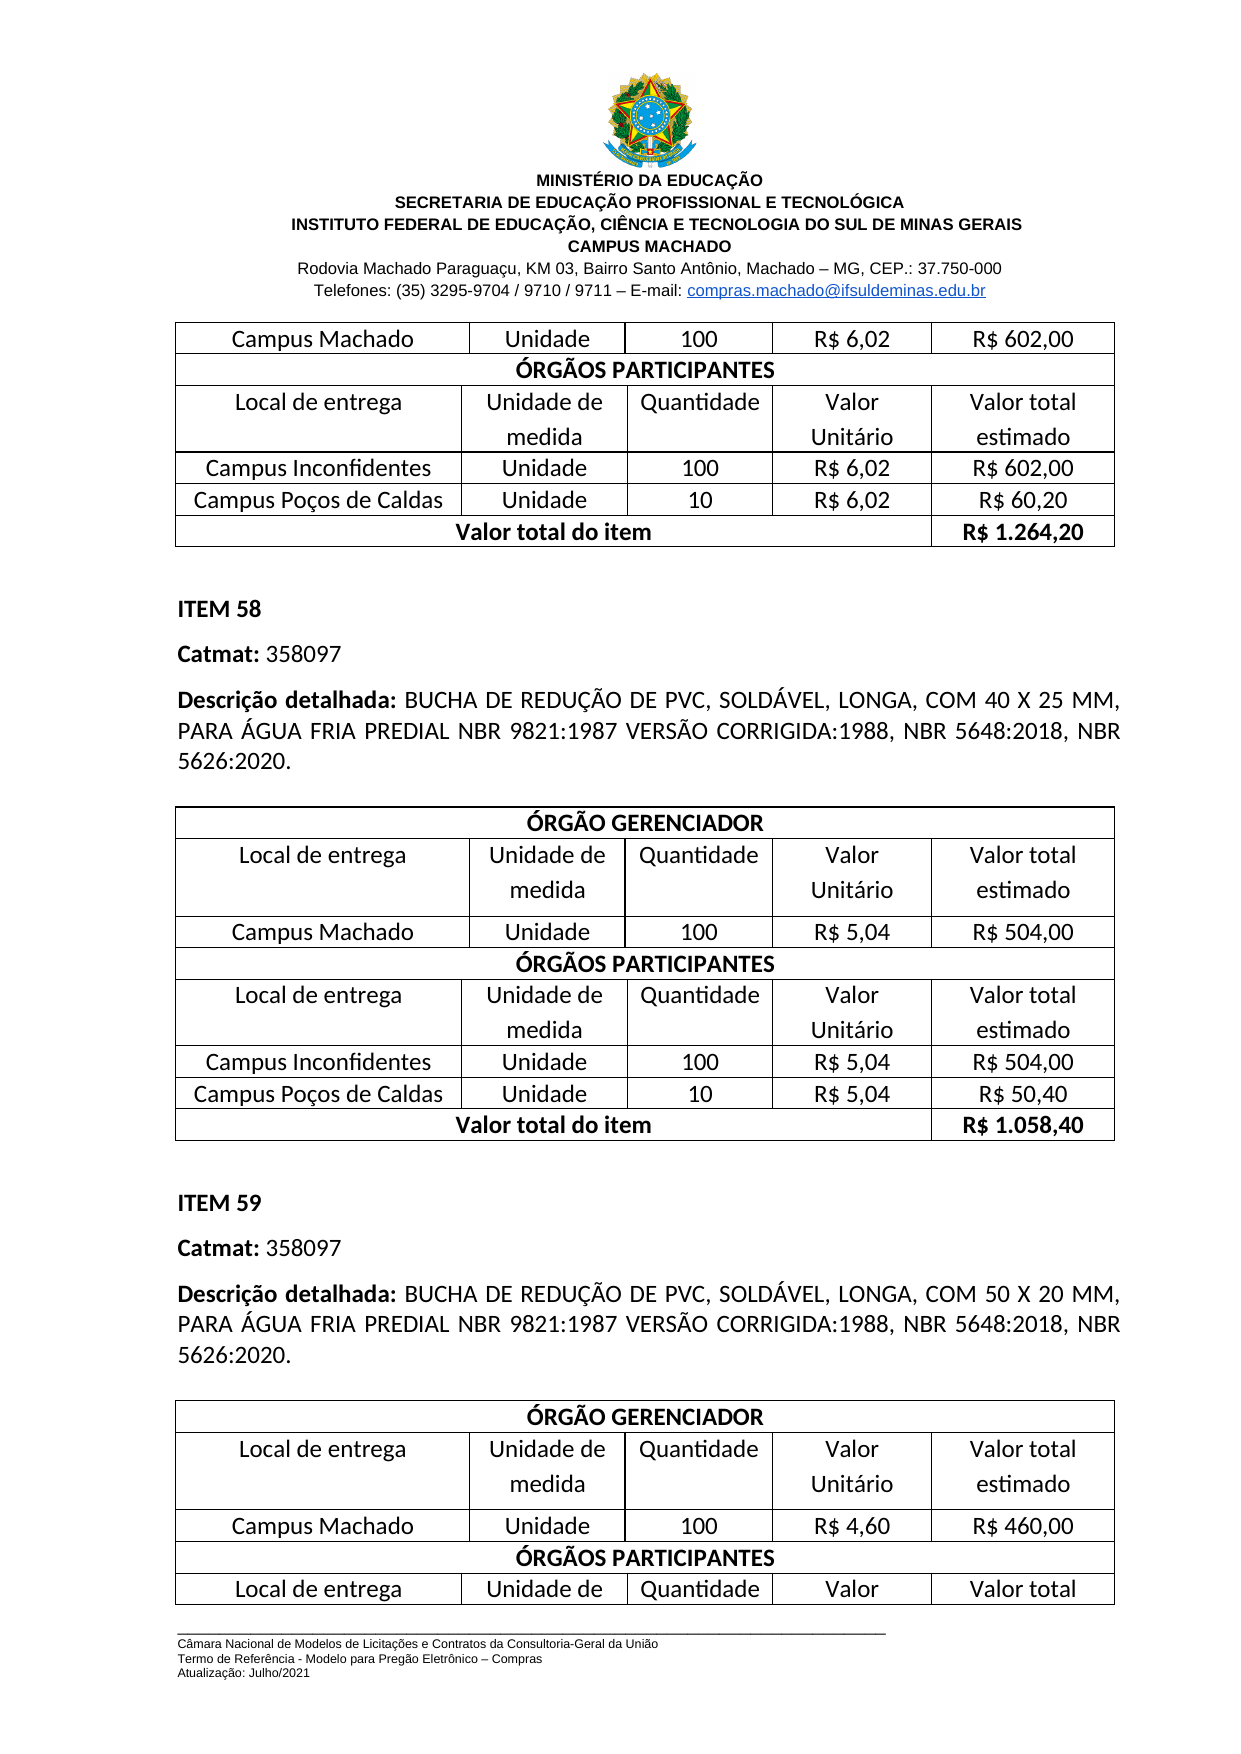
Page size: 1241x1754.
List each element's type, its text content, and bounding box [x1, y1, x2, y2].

table_cell Valor total estimado [932, 386, 1114, 451]
text Catmat: 358097 [177, 1232, 1122, 1263]
table_cell R$ 1.058,40 [932, 1109, 1114, 1140]
table_cell Valor total estimado [932, 980, 1114, 1045]
table_cell ÓRGÃOS PARTICIPANTES [176, 1542, 1114, 1572]
text Descrição detalhada: BUCHA DE REDUÇÃO DE PVC, SOLDÁVEL, LONGA, COM 50 X 20 MM, PARA ÁGUA FRIA PREDIAL NBR 9821:1987 VERSÃO CORRIGIDA:1988, NBR 5648:2018, NBR 5626:2020. [177, 1278, 1122, 1370]
text ITEM 59 [177, 1187, 1122, 1217]
table_cell R$ 504,00 [932, 1046, 1114, 1077]
table_cell R$ 6,02 [773, 323, 931, 353]
table_cell Valor total estimado [932, 1433, 1114, 1509]
table_cell Quantidade [628, 1574, 772, 1604]
table_cell Local de entrega [176, 839, 469, 916]
table_cell R$ 1.264,20 [932, 516, 1114, 546]
picture [669, 149, 680, 155]
picture [643, 163, 658, 168]
table_cell Unidade [470, 323, 624, 353]
text Descrição detalhada: BUCHA DE REDUÇÃO DE PVC, SOLDÁVEL, LONGA, COM 40 X 25 MM, PARA ÁGUA FRIA PREDIAL NBR 9821:1987 VERSÃO CORRIGIDA:1988, NBR 5648:2018, NBR 5626:2020. [177, 684, 1122, 776]
table_cell R$ 460,00 [932, 1510, 1114, 1541]
table_header ÓRGÃO GERENCIADOR [176, 808, 1114, 838]
table_cell Campus Machado [176, 323, 469, 353]
table_cell Valor total do item [176, 1109, 931, 1140]
table_cell Unidade [470, 917, 624, 947]
table_cell Campus Inconfidentes [176, 1046, 461, 1077]
table_cell Valor total [932, 1574, 1114, 1604]
table_cell Unidade [462, 1046, 627, 1077]
table_cell Quantidade [626, 839, 772, 916]
table_cell R$ 60,20 [932, 484, 1114, 514]
table_cell R$ 504,00 [932, 917, 1114, 947]
table_cell Quantidade [628, 386, 772, 451]
table_cell Unidade de medida [462, 386, 627, 451]
table_cell Local de entrega [176, 980, 461, 1045]
table_cell 10 [628, 484, 772, 514]
table_cell Quantidade [626, 1433, 772, 1509]
table_cell 100 [628, 1046, 772, 1077]
table_cell R$ 5,04 [773, 917, 931, 947]
table_cell R$ 6,02 [773, 484, 931, 514]
table_cell R$ 50,40 [932, 1078, 1114, 1108]
table_cell R$ 602,00 [932, 453, 1114, 483]
table_cell 100 [626, 917, 772, 947]
table_cell R$ 6,02 [773, 453, 931, 483]
table_cell 100 [626, 323, 772, 353]
table_cell Campus Inconfidentes [176, 453, 461, 483]
table_cell Unidade de medida [462, 980, 627, 1045]
table_cell Unidade de medida [470, 1433, 624, 1509]
table_cell Valor [773, 1574, 931, 1604]
table_cell Valor Unitário [773, 386, 931, 451]
table_cell Quantidade [628, 980, 772, 1045]
table_cell Unidade de medida [470, 839, 624, 916]
table_cell Campus Machado [176, 1510, 469, 1541]
text Catmat: 358097 [177, 639, 1122, 669]
table_cell R$ 602,00 [932, 323, 1114, 353]
table_cell Unidade [470, 1510, 624, 1541]
table_cell Campus Machado [176, 917, 469, 947]
table_cell Campus Poços de Caldas [176, 484, 461, 514]
table_cell Valor Unitário [773, 839, 931, 916]
table_cell ÓRGÃOS PARTICIPANTES [176, 948, 1114, 979]
table_cell Local de entrega [176, 1433, 469, 1509]
text ITEM 58 [177, 593, 1122, 623]
table_cell Valor total estimado [932, 839, 1114, 916]
table_cell Local de entrega [176, 1574, 461, 1604]
picture [603, 73, 697, 168]
table_cell Unidade de [462, 1574, 627, 1604]
table_header ÓRGÃO GERENCIADOR [176, 1401, 1114, 1432]
table_cell Valor total do item [176, 516, 931, 546]
table_cell 10 [628, 1078, 772, 1108]
table_cell Valor Unitário [773, 980, 931, 1045]
table_cell 100 [628, 453, 772, 483]
table_cell R$ 4,60 [773, 1510, 931, 1541]
table_cell Unidade [462, 484, 627, 514]
table_cell Valor Unitário [773, 1433, 931, 1509]
table_cell Unidade [462, 453, 627, 483]
table_cell Campus Poços de Caldas [176, 1078, 461, 1108]
table_cell ÓRGÃOS PARTICIPANTES [176, 354, 1114, 385]
table_cell 100 [626, 1510, 772, 1541]
table_cell Unidade [462, 1078, 627, 1108]
table_cell Local de entrega [176, 386, 461, 451]
table_cell R$ 5,04 [773, 1046, 931, 1077]
table_cell R$ 5,04 [773, 1078, 931, 1108]
